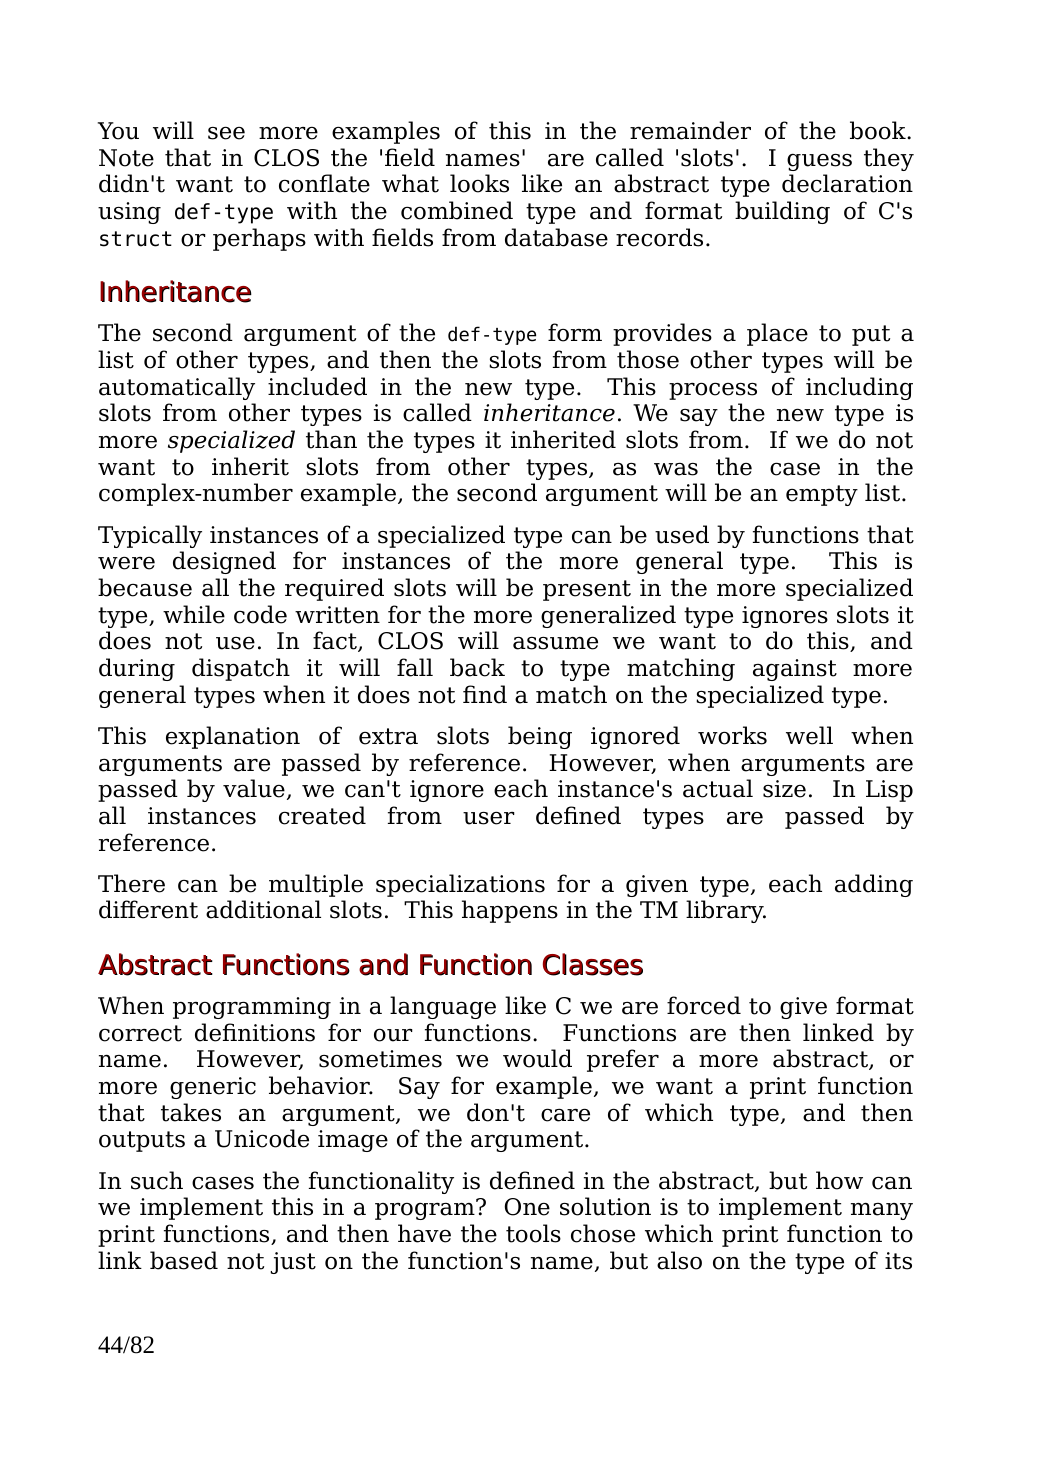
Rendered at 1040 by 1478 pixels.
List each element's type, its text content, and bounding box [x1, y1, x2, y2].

text In such cases the functionality is defined in the abstract, but how can we implement this in a program? One solution is to implement many print functions, and then have the tools chose which print function to link based not just on the function's name, but also on the type of its [98, 1168, 914, 1274]
subtitle Abstract Functions and Function Classes [98, 949, 914, 981]
subtitle Inheritance [98, 276, 914, 308]
text This explanation of extra slots being ignored works well when arguments are passed by reference. However, when arguments are passed by value, we can't ignore each instance's actual size. In Lisp all instances created from user defined types are passed by reference. [98, 723, 914, 856]
text Typically instances of a specialized type can be used by functions that were designed for instances of the more general type. This is because all the required slots will be present in the more specialized type, while code written for the more generalized type ignores slots it does not use. In fact, CLOS will assume we want to do this, and during dispatch it will fall back to type matching against more general types when it does not find a match on the specialized type. [98, 522, 914, 708]
text The second argument of the def-type form provides a place to put a list of other types, and then the slots from those other types will be automatically included in the new type. This process of including slots from other types is called inheritance. We say the new type is more specialized than the types it inherited slots from. If we do not want to inherit slots from other types, as was the case in the complex-number example, the second argument will be an empty list. [98, 321, 914, 507]
text You will see more examples of this in the remainder of the book. Note that in CLOS the 'field names' are called 'slots'. I guess they didn't want to conflate what looks like an abstract type declaration using def-type with the combined type and format building of C's struct or perhaps with fields from database records. [98, 118, 914, 251]
text When programming in a language like C we are forced to give format correct definitions for our functions. Functions are then linked by name. However, sometimes we would prefer a more abstract, or more generic behavior. Say for example, we want a print function that takes an argument, we don't care of which type, and then outputs a Unicode image of the argument. [98, 993, 914, 1153]
text There can be multiple specializations for a given type, each adding different additional slots. This happens in the TM library. [98, 871, 914, 924]
